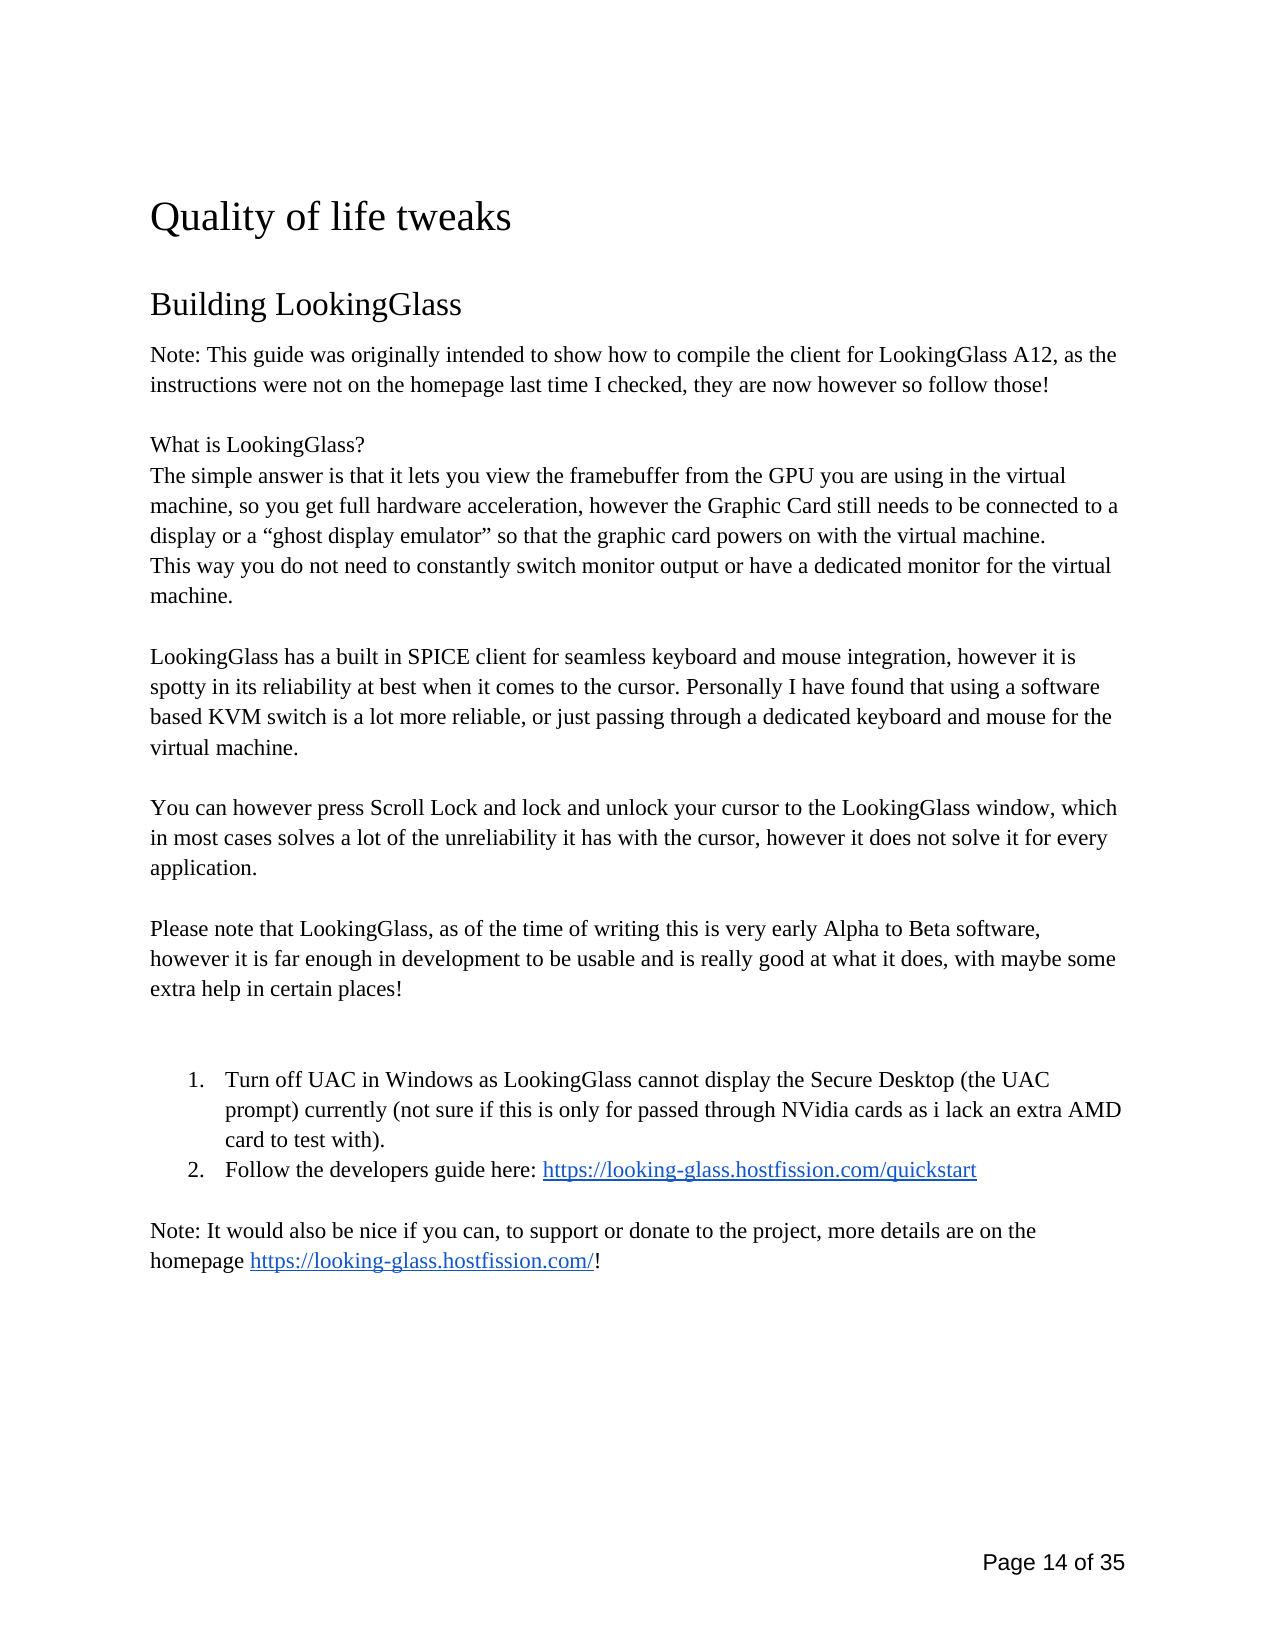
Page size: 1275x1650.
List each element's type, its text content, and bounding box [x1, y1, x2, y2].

text You can however press Scroll Lock and lock and unlock your cursor to the LookingGlass window, which in most cases solves a lot of the unreliability it has with the cursor, however it does not solve it for every application. [150, 794, 1125, 881]
text LookingGlass has a built in SPICE client for seamless keyboard and mouse integration, however it is spotty in its reliability at best when it comes to the cursor. Personally I have found that using a software based KVM switch is a lot more reliable, or just passing through a dedicated keyboard and mouse for the virtual machine. [150, 643, 1125, 760]
subtitle Quality of life tweaks [150, 192, 1125, 239]
text Please note that LookingGlass, as of the time of writing this is very early Alpha to Beta software, however it is far enough in development to be usable and is really good at what it does, with maybe some extra help in certain places! [150, 915, 1125, 1002]
text Note: This guide was originally intended to show how to compile the client for LookingGlass A12, as the instructions were not on the homepage last time I checked, they are now however so follow those! What is LookingGlass? The simple answer is that it lets you view the framebuffer from the GPU you are using in the virtual machine, so you get full hardware acceleration, however the Graphic Card still needs to be connected to a display or a “ghost display emulator” so that the graphic card powers on with the virtual machine. This way you do not need to constantly switch monitor output or have a dedicated monitor for the virtual machine. [150, 341, 1125, 609]
list Turn off UAC in Windows as LookingGlass cannot display the Secure Desktop (the UAC prompt) currently (not sure if this is only for passed through NVidia cards as i lack an extra AMD card to test with). [187, 1066, 1125, 1153]
subtitle Building LookingGlass [150, 284, 1125, 323]
list Follow the developers guide here: https://looking-glass.hostfission.com/quickstart [187, 1156, 1125, 1183]
text Note: It would also be nice if you can, to support or donate to the project, more details are on the homepage https://looking-glass.hostfission.com/! [150, 1217, 1125, 1273]
